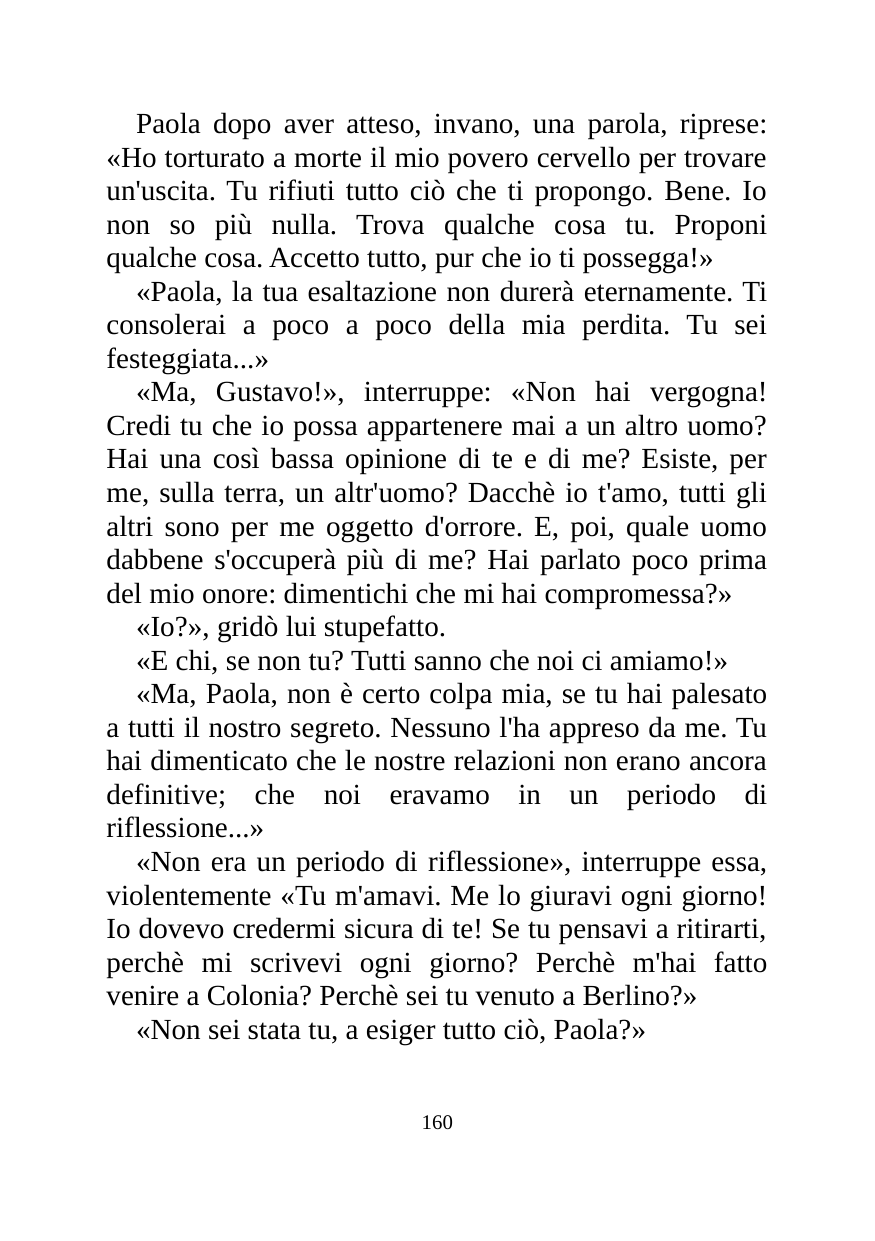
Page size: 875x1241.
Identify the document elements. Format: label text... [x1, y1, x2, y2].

text «Io?», gridò lui stupefatto. [106, 609, 768, 643]
text «Paola, la tua esaltazione non durerà eternamente. Ti consolerai a poco a poco della mia perdita. Tu sei festeggiata...» [106, 274, 768, 374]
text «Ma, Paola, non è certo colpa mia, se tu hai palesato a tutti il nostro segreto. Nessuno l'ha appreso da me. Tu hai dimenticato che le nostre relazioni non erano ancora definitive; che noi eravamo in un periodo di riflessione...» [106, 676, 768, 844]
text «Non sei stata tu, a esiger tutto ciò, Paola?» [106, 1012, 768, 1045]
text «Non era un periodo di riflessione», interruppe essa, violentemente «Tu m'amavi. Me lo giuravi ogni giorno! Io dovevo credermi sicura di te! Se tu pensavi a ritirarti, perchè mi scrivevi ogni giorno? Perchè m'hai fatto venire a Colonia? Perchè sei tu venuto a Berlino?» [106, 844, 768, 1012]
text «Ma, Gustavo!», interruppe: «Non hai vergogna! Credi tu che io possa appartenere mai a un altro uomo? Hai una così bassa opinione di te e di me? Esiste, per me, sulla terra, un altr'uomo? Dacchè io t'amo, tutti gli altri sono per me oggetto d'orrore. E, poi, quale uomo dabbene s'occuperà più di me? Hai parlato poco prima del mio onore: dimentichi che mi hai compromessa?» [106, 374, 768, 609]
text Paola dopo aver atteso, invano, una parola, riprese: «Ho torturato a morte il mio povero cervello per trovare un'uscita. Tu rifiuti tutto ciò che ti propongo. Bene. Io non so più nulla. Trova qualche cosa tu. Proponi qualche cosa. Accetto tutto, pur che io ti possegga!» [106, 106, 768, 274]
text «E chi, se non tu? Tutti sanno che noi ci amiamo!» [106, 643, 768, 676]
